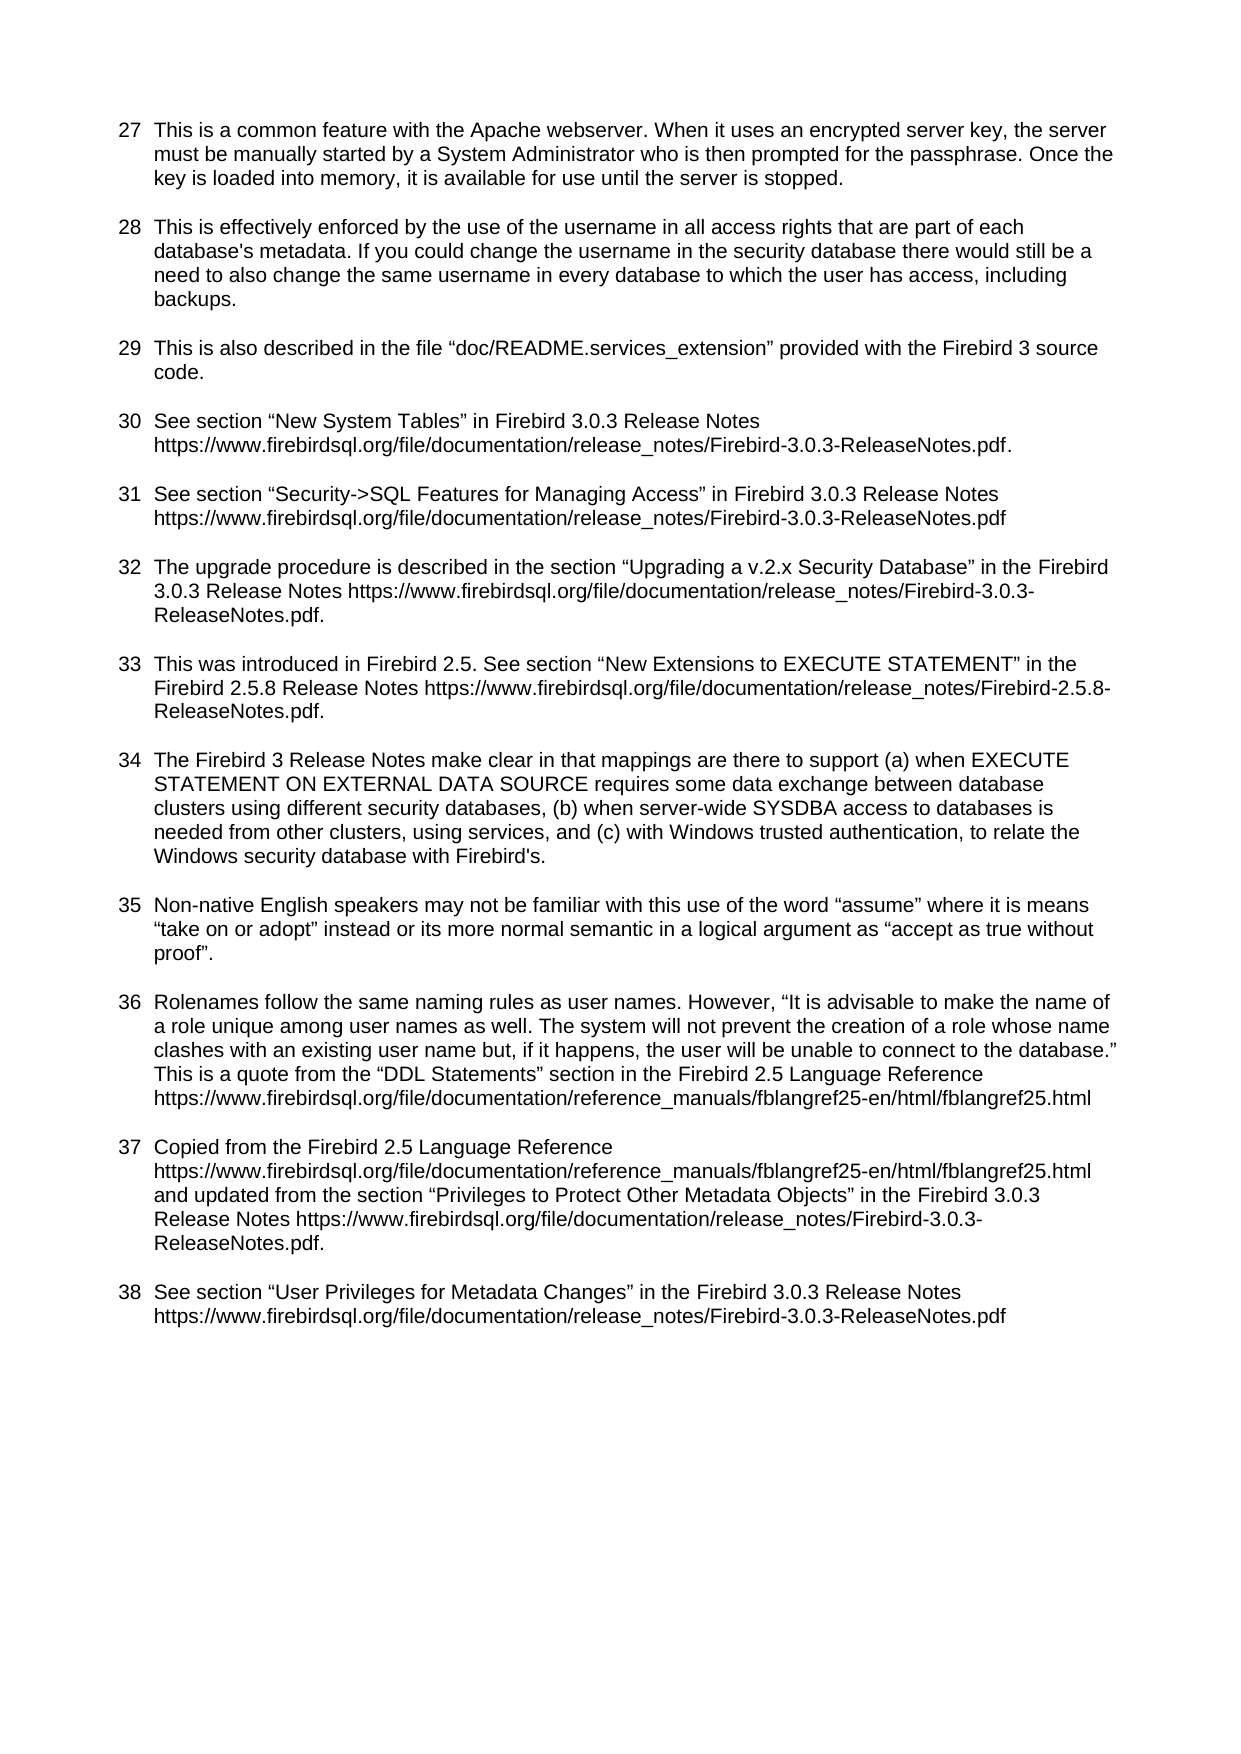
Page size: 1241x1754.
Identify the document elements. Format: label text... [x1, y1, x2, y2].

text See section “New System Tables” in Firebird 3.0.3 Release Notes https://www.firebirdsql.org/file/documentation/release_notes/Firebird-3.0.3-ReleaseNotes.pdf. [118, 409, 1122, 457]
text This is effectively enforced by the use of the username in all access rights that are part of each database's metadata. If you could change the username in the security database there would still be a need to also change the same username in every database to which the user has access, including backups. [118, 215, 1122, 311]
text Rolenames follow the same naming rules as user names. However, “It is advisable to make the name of a role unique among user names as well. The system will not prevent the creation of a role whose name clashes with an existing user name but, if it happens, the user will be unable to connect to the database.” This is a quote from the “DDL Statements” section in the Firebird 2.5 Language Reference https://www.firebirdsql.org/file/documentation/reference_manuals/fblangref25-en/html/fblangref25.html [118, 990, 1122, 1110]
text See section “User Privileges for Metadata Changes” in the Firebird 3.0.3 Release Notes https://www.firebirdsql.org/file/documentation/release_notes/Firebird-3.0.3-ReleaseNotes.pdf [118, 1279, 1122, 1327]
text See section “Security->SQL Features for Managing Access” in Firebird 3.0.3 Release Notes https://www.firebirdsql.org/file/documentation/release_notes/Firebird-3.0.3-ReleaseNotes.pdf [118, 482, 1122, 529]
text The upgrade procedure is described in the section “Upgrading a v.2.x Security Database” in the Firebird 3.0.3 Release Notes https://www.firebirdsql.org/file/documentation/release_notes/Firebird-3.0.3-ReleaseNotes.pdf. [118, 554, 1122, 626]
list This was introduced in Firebird 2.5. See section “New Extensions to EXECUTE STATEMENT” in the Firebird 2.5.8 Release Notes https://www.firebirdsql.org/file/documentation/release_notes/Firebird-2.5.8-ReleaseNotes.pdf. [118, 651, 1122, 723]
text Non-native English speakers may not be familiar with this use of the word “assume” where it is means “take on or adopt” instead or its more normal semantic in a logical argument as “accept as true without proof”. [118, 893, 1122, 965]
text This is a common feature with the Apache webserver. When it uses an encrypted server key, the server must be manually started by a System Administrator who is then prompted for the passphrase. Once the key is loaded into memory, it is available for use until the server is stopped. [118, 118, 1122, 190]
text Copied from the Firebird 2.5 Language Reference https://www.firebirdsql.org/file/documentation/reference_manuals/fblangref25-en/html/fblangref25.html and updated from the section “Privileges to Protect Other Metadata Objects” in the Firebird 3.0.3 Release Notes https://www.firebirdsql.org/file/documentation/release_notes/Firebird-3.0.3-ReleaseNotes.pdf. [118, 1135, 1122, 1254]
list The Firebird 3 Release Notes make clear in that mappings are there to support (a) when EXECUTE STATEMENT ON EXTERNAL DATA SOURCE requires some data exchange between database clusters using different security databases, (b) when server-wide SYSDBA access to databases is needed from other clusters, using services, and (c) with Windows trusted authentication, to relate the Windows security database with Firebird's. [118, 748, 1122, 868]
text This is also described in the file “doc/README.services_extension” provided with the Firebird 3 source code. [118, 336, 1122, 384]
